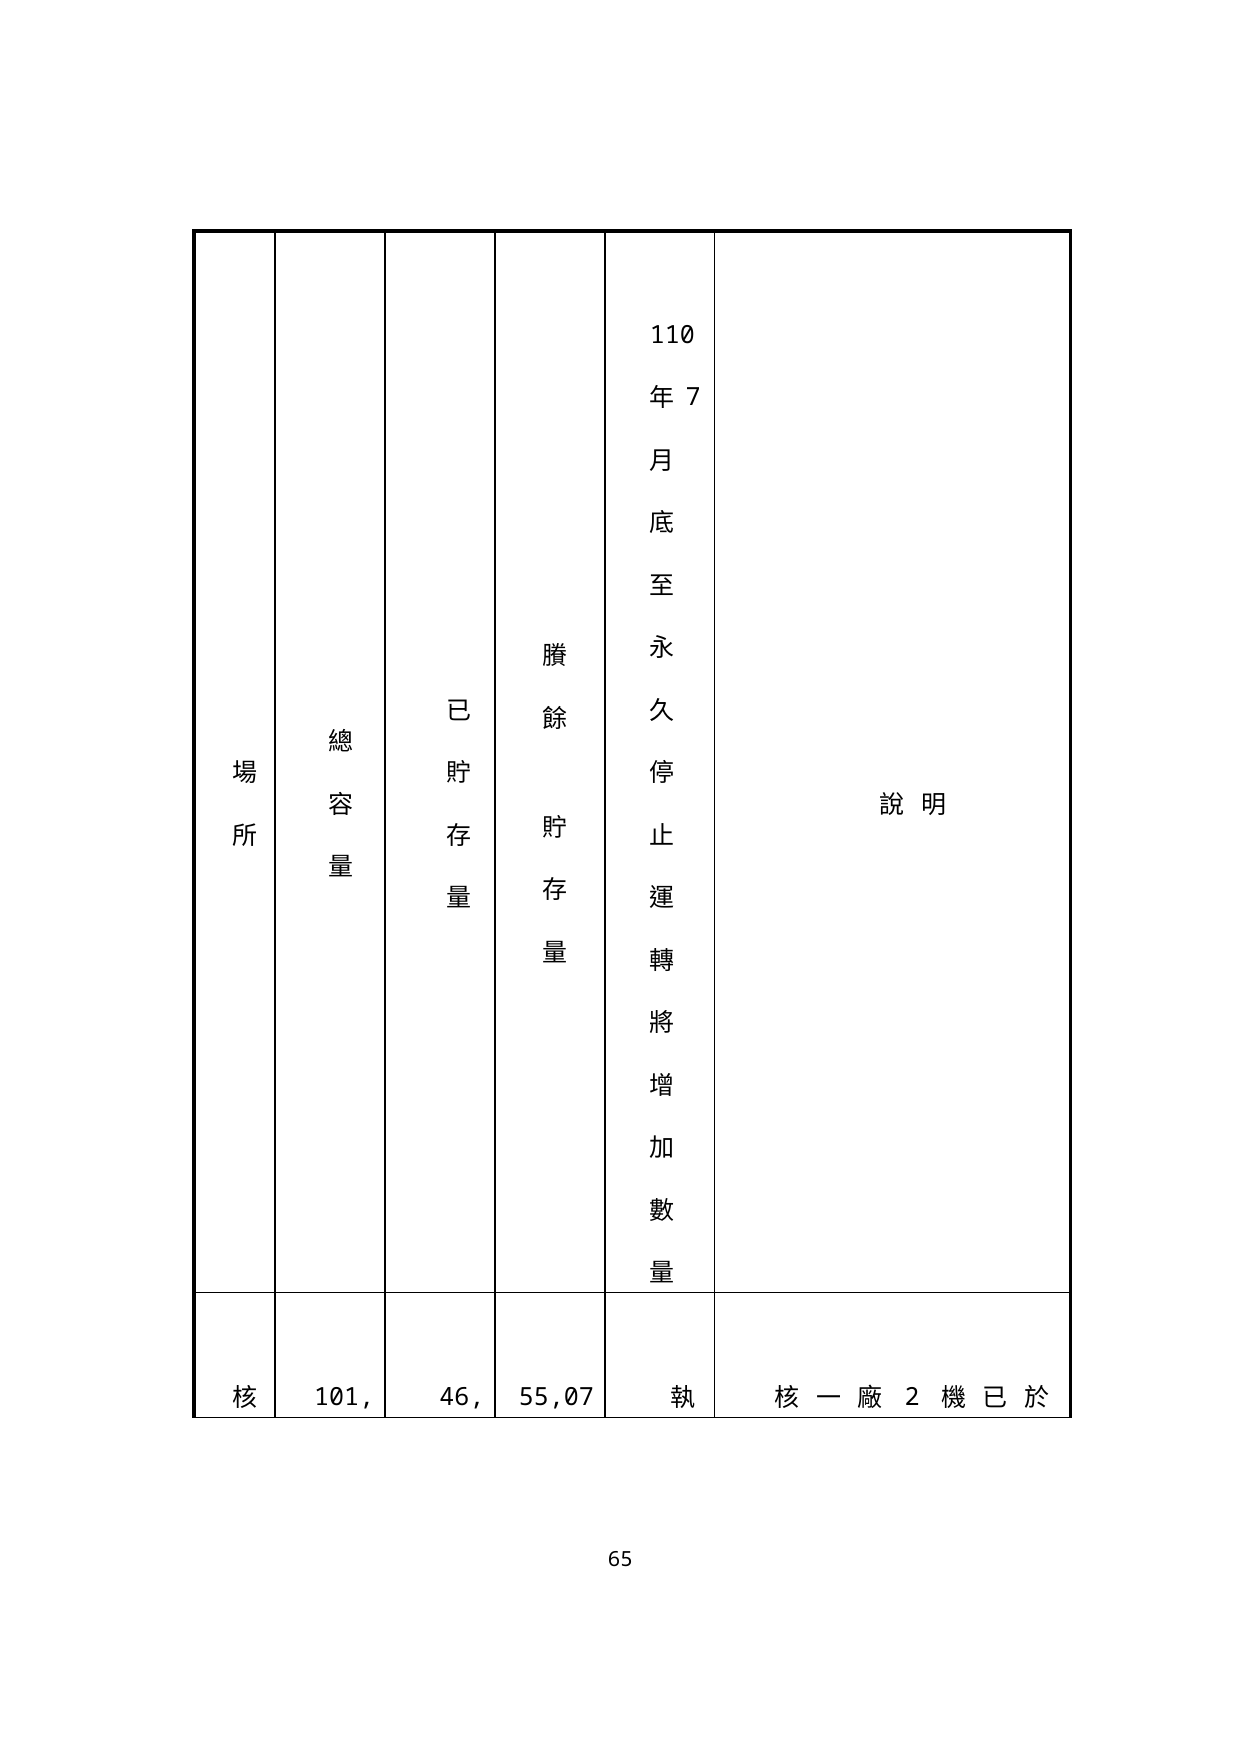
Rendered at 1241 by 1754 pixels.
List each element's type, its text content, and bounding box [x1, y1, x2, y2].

table_cell 46, [386, 1293, 494, 1417]
table_header 110年7月底至永久停止運轉將增加數量 [606, 233, 714, 1292]
table_header 場所 [196, 233, 274, 1292]
table_header 已貯存量 [386, 233, 494, 1292]
table_header 總容量 [276, 233, 384, 1292]
table_cell 核一廠2機已於 [715, 1293, 1069, 1417]
table_cell 55,07 [496, 1293, 604, 1417]
table_cell 執 [606, 1293, 714, 1417]
table_cell 101, [276, 1293, 384, 1417]
table_header 賸餘 貯存量 [496, 233, 604, 1292]
table_cell 核 [196, 1293, 274, 1417]
table_header 說明 [715, 233, 1069, 1292]
